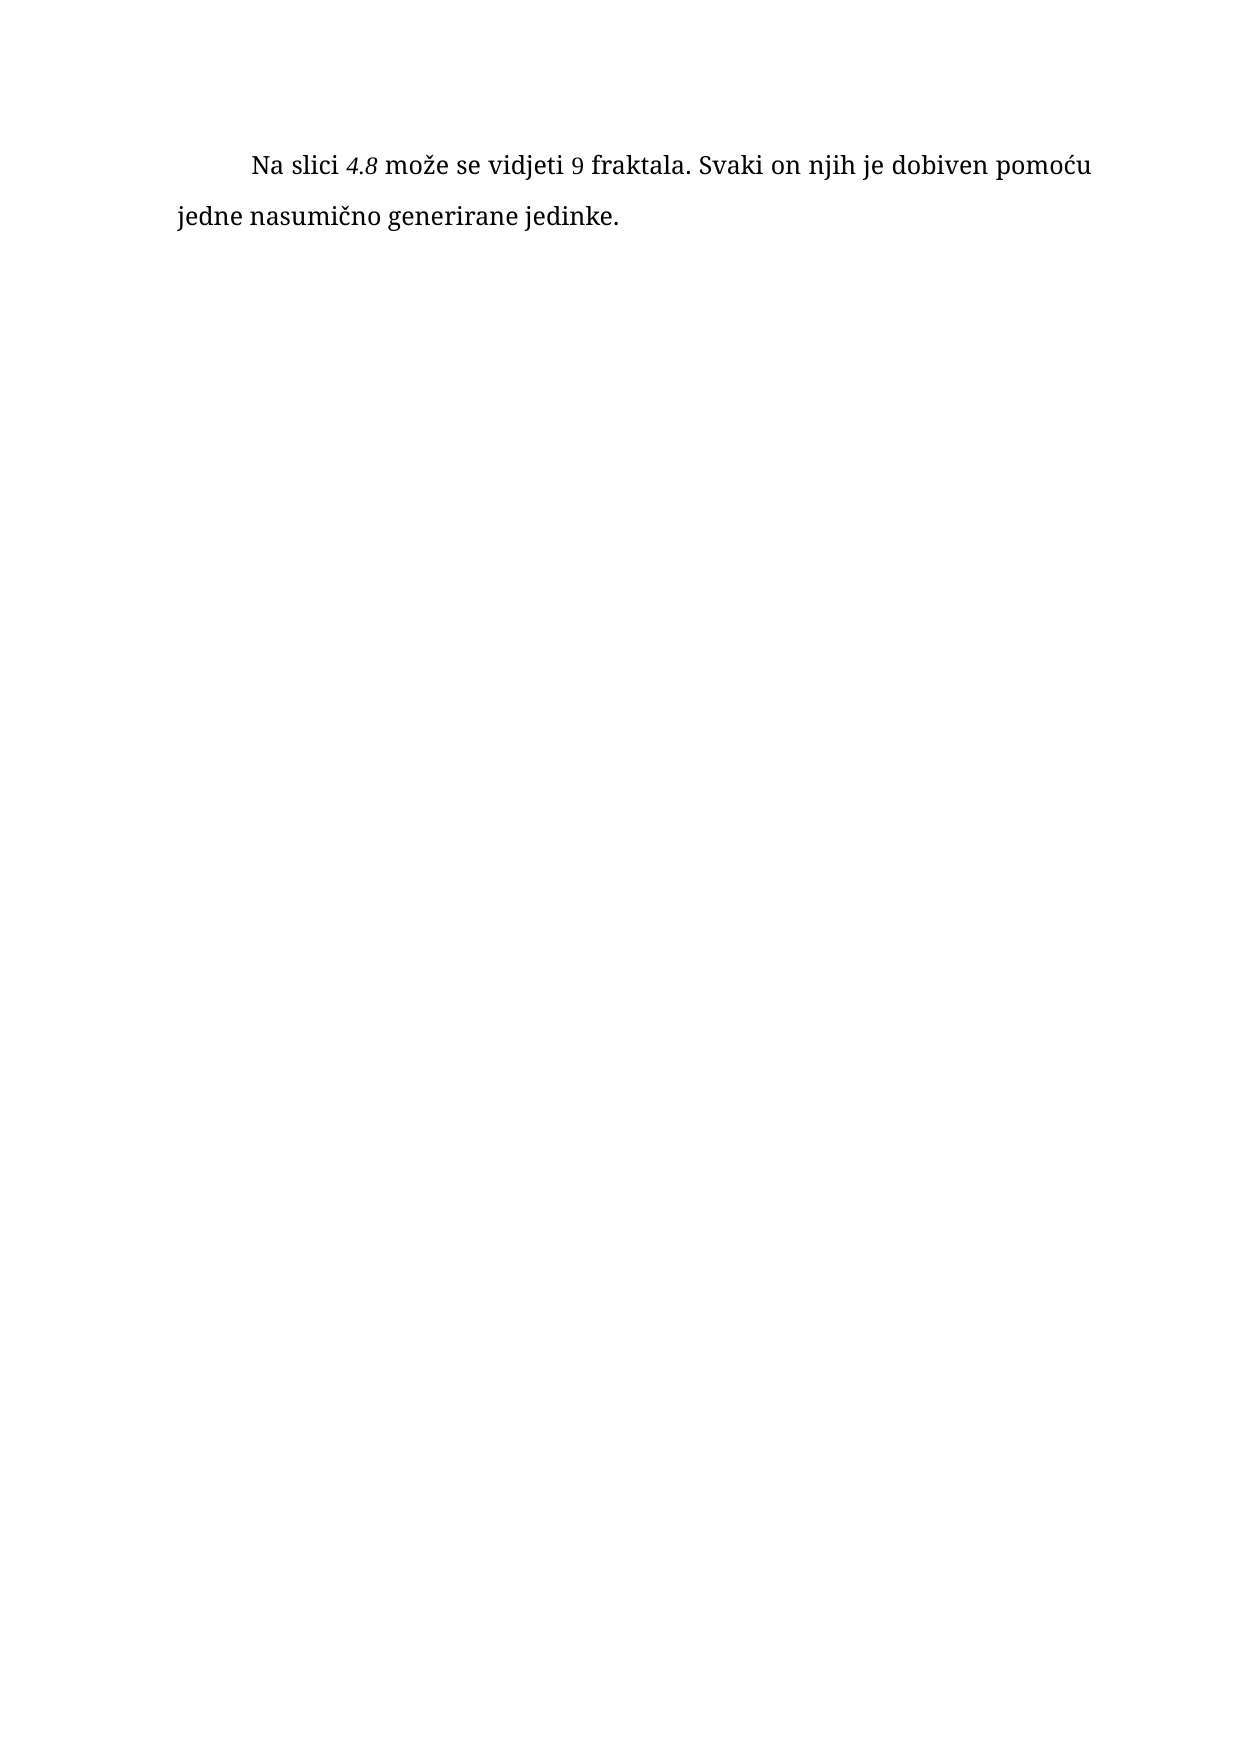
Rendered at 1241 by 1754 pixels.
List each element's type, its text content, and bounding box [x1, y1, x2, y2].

text Na slici 4.8 može se vidjeti 9 fraktala. Svaki on njih je dobiven pomoću jedne nasumično generirane jedinke. [177, 148, 1093, 233]
